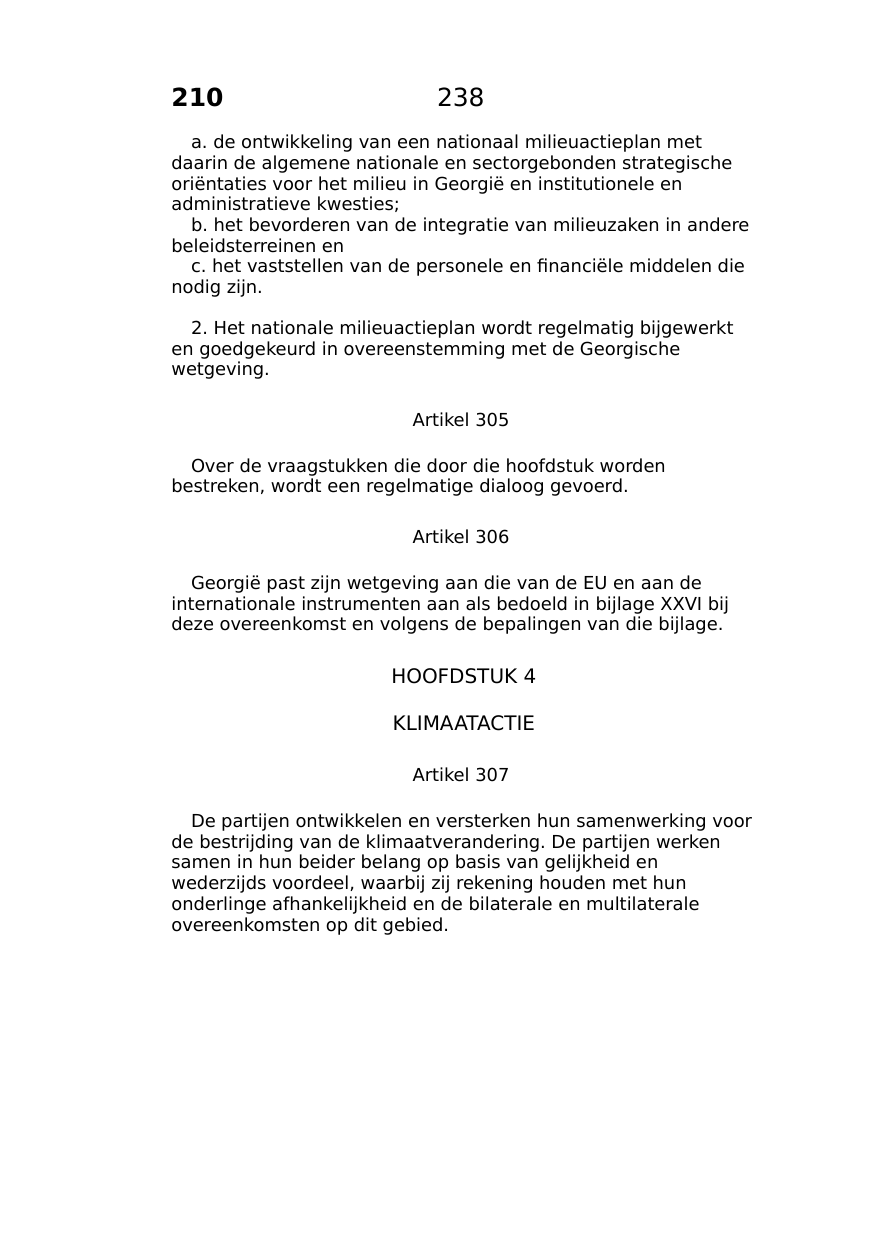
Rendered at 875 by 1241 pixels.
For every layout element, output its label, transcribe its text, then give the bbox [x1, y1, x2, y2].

text De partijen ontwikkelen en versterken hun samenwerking voor de bestrijding van de klimaatverandering. De partijen werken samen in hun beider belang op basis van gelijkheid en wederzijds voordeel, waarbij zij rekening houden met hun onderlinge afhankelijkheid en de bilaterale en multilaterale overeenkomsten op dit gebied. [171, 811, 756, 935]
text 2. Het nationale milieuactieplan wordt regelmatig bijgewerkt en goedgekeurd in overeenstemming met de Georgische wetgeving. [171, 318, 756, 380]
subtitle Artikel 306 [171, 527, 756, 548]
subtitle Artikel 307 [171, 765, 756, 786]
subtitle HOOFDSTUK 4 KLIMAATACTIE [171, 665, 756, 735]
text b. het bevorderen van de integratie van milieuzaken in andere beleidsterreinen en [171, 215, 756, 256]
text a. de ontwikkeling van een nationaal milieuactieplan met daarin de algemene nationale en sectorgebonden strategische oriëntaties voor het milieu in Georgië en institutionele en administratieve kwesties; [171, 132, 756, 215]
text Over de vraagstukken die door die hoofdstuk worden bestreken, wordt een regelmatige dialoog gevoerd. [171, 456, 756, 497]
subtitle Artikel 305 [171, 410, 756, 431]
text c. het vaststellen van de personele en financiële middelen die nodig zijn. [171, 256, 756, 298]
text Georgië past zijn wetgeving aan die van de EU en aan de internationale instrumenten aan als bedoeld in bijlage XXVI bij deze overeenkomst en volgens de bepalingen van die bijlage. [171, 573, 756, 635]
